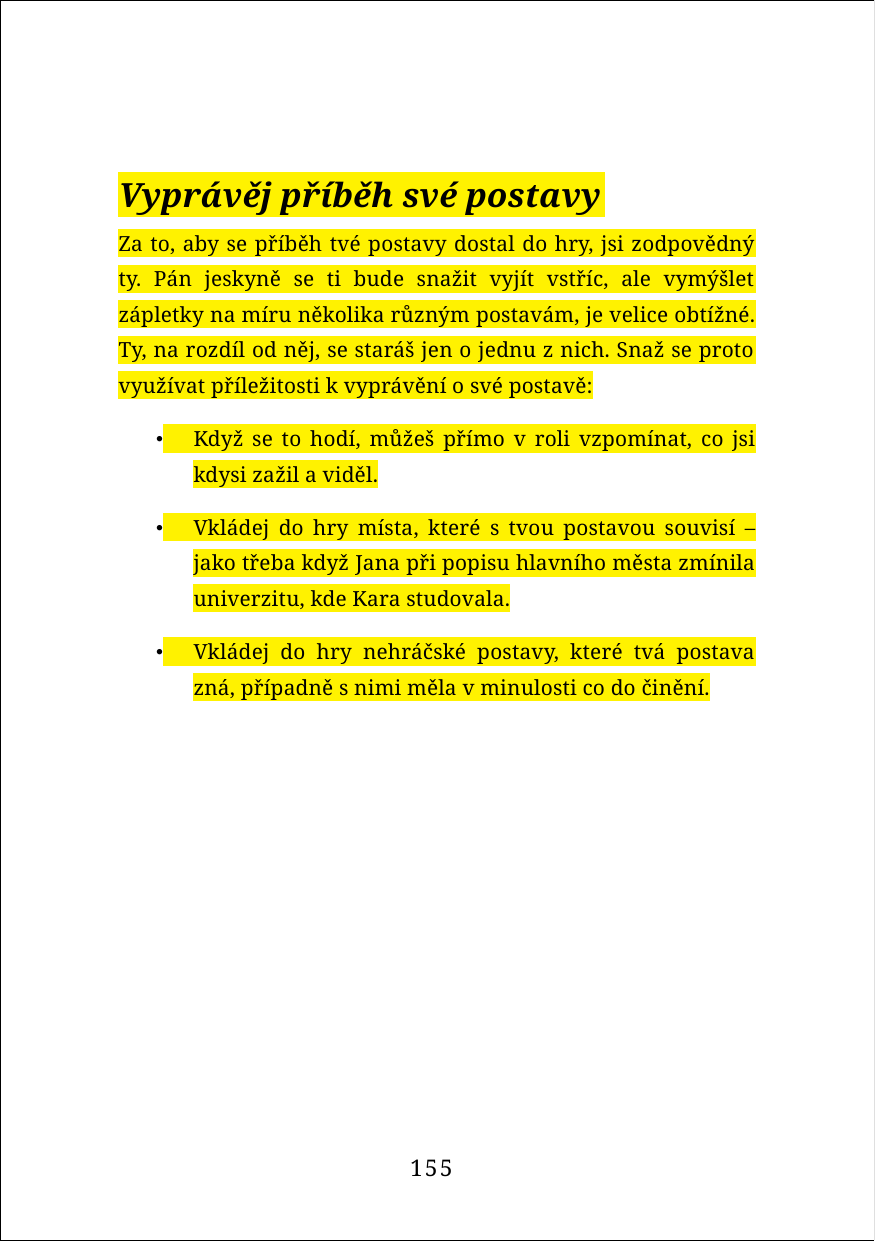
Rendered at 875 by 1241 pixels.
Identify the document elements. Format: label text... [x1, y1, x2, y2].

list Když se to hodí, můžeš přímo v roli vzpomínat, co jsi kdysi zažil a viděl. [156, 424, 756, 488]
list Vkládej do hry nehráčské postavy, které tvá postava zná, případně s nimi měla v minulosti co do činění. [156, 637, 756, 701]
subtitle Vyprávěj příběh své postavy [118, 172, 756, 217]
text Za to, aby se příběh tvé postavy dostal do hry, jsi zodpovědný ty. Pán jeskyně se ti bude snažit vyjít vstříc, ale vymýšlet zápletky na míru několika různým postavám, je velice obtížné. Ty, na rozdíl od něj, se staráš jen o jednu z nich. Snaž se proto využívat příležitosti k vyprávění o své postavě: [118, 229, 756, 399]
list Vkládej do hry místa, které s tvou postavou souvisí – jako třeba když Jana při popisu hlavního města zmínila univerzitu, kde Kara studovala. [156, 513, 756, 612]
